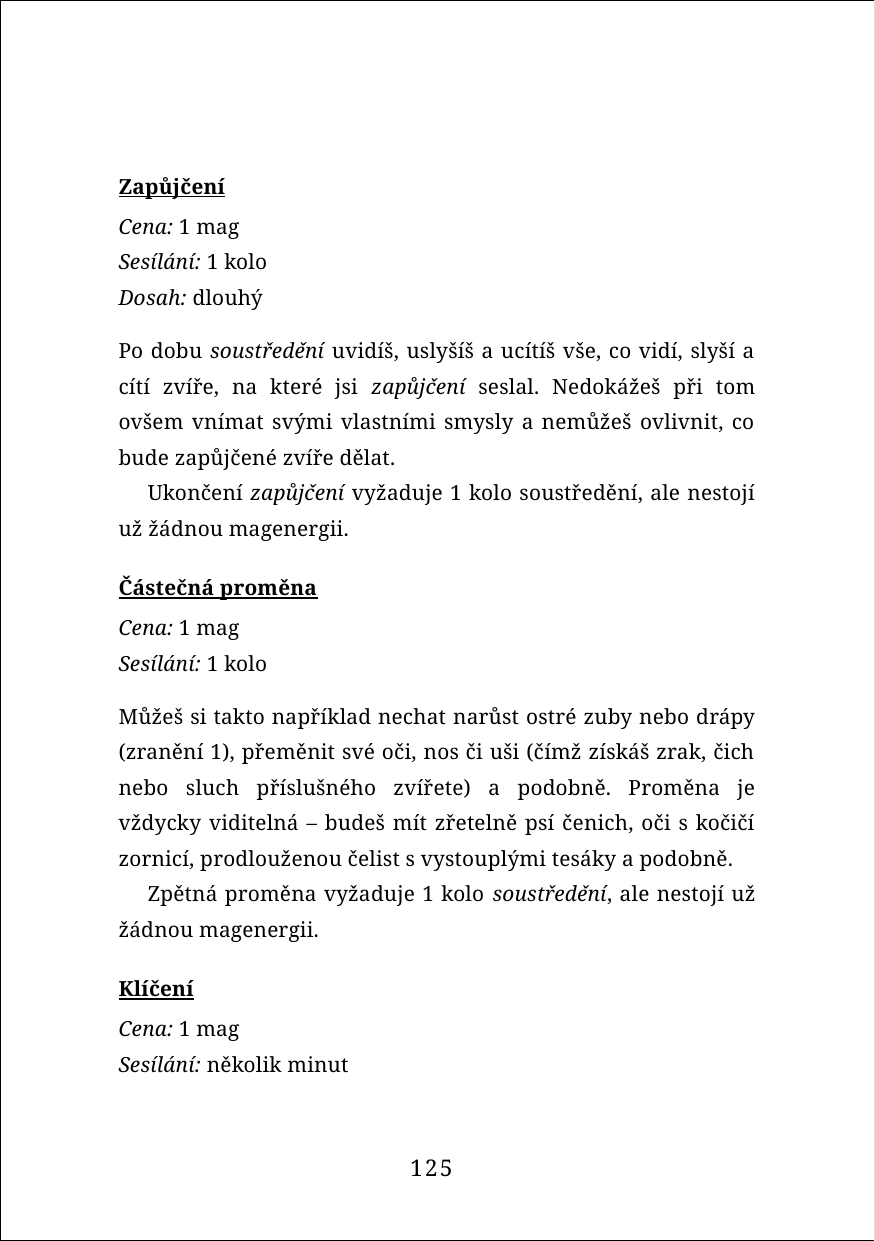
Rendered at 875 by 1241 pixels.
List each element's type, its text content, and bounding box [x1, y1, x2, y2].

subtitle Zapůjčení [118, 172, 756, 200]
text Cena: 1 mag Sesílání: několik minut [118, 1014, 756, 1078]
subtitle Částečná proměna [118, 573, 756, 601]
subtitle Klíčení [118, 974, 756, 1003]
text Cena: 1 mag Sesílání: 1 kolo Dosah: dlouhý [118, 212, 756, 311]
text Po dobu soustředění uvidíš, uslyšíš a ucítíš vše, co vidí, slyší a cítí zvíře, na které jsi zapůjčení seslal. Nedokážeš při tom ovšem vnímat svými vlastními smysly a nemůžeš ovlivnit, co bude zapůjčené zvíře dělat. Ukončení zapůjčení vyžaduje 1 kolo soustředění, ale nestojí už žádnou magenergii. [118, 336, 756, 542]
text Můžeš si takto například nechat narůst ostré zuby nebo drápy (zranění 1), přeměnit své oči, nos či uši (čímž získáš zrak, čich nebo sluch příslušného zvířete) a podobně. Proměna je vždycky viditelná – budeš mít zřetelně psí čenich, oči s kočičí zornicí, prodlouženou čelist s vystouplými tesáky a podobně. Zpětná proměna vyžaduje 1 kolo soustředění, ale nestojí už žádnou magenergii. [118, 702, 756, 943]
text Cena: 1 mag Sesílání: 1 kolo [118, 613, 756, 677]
